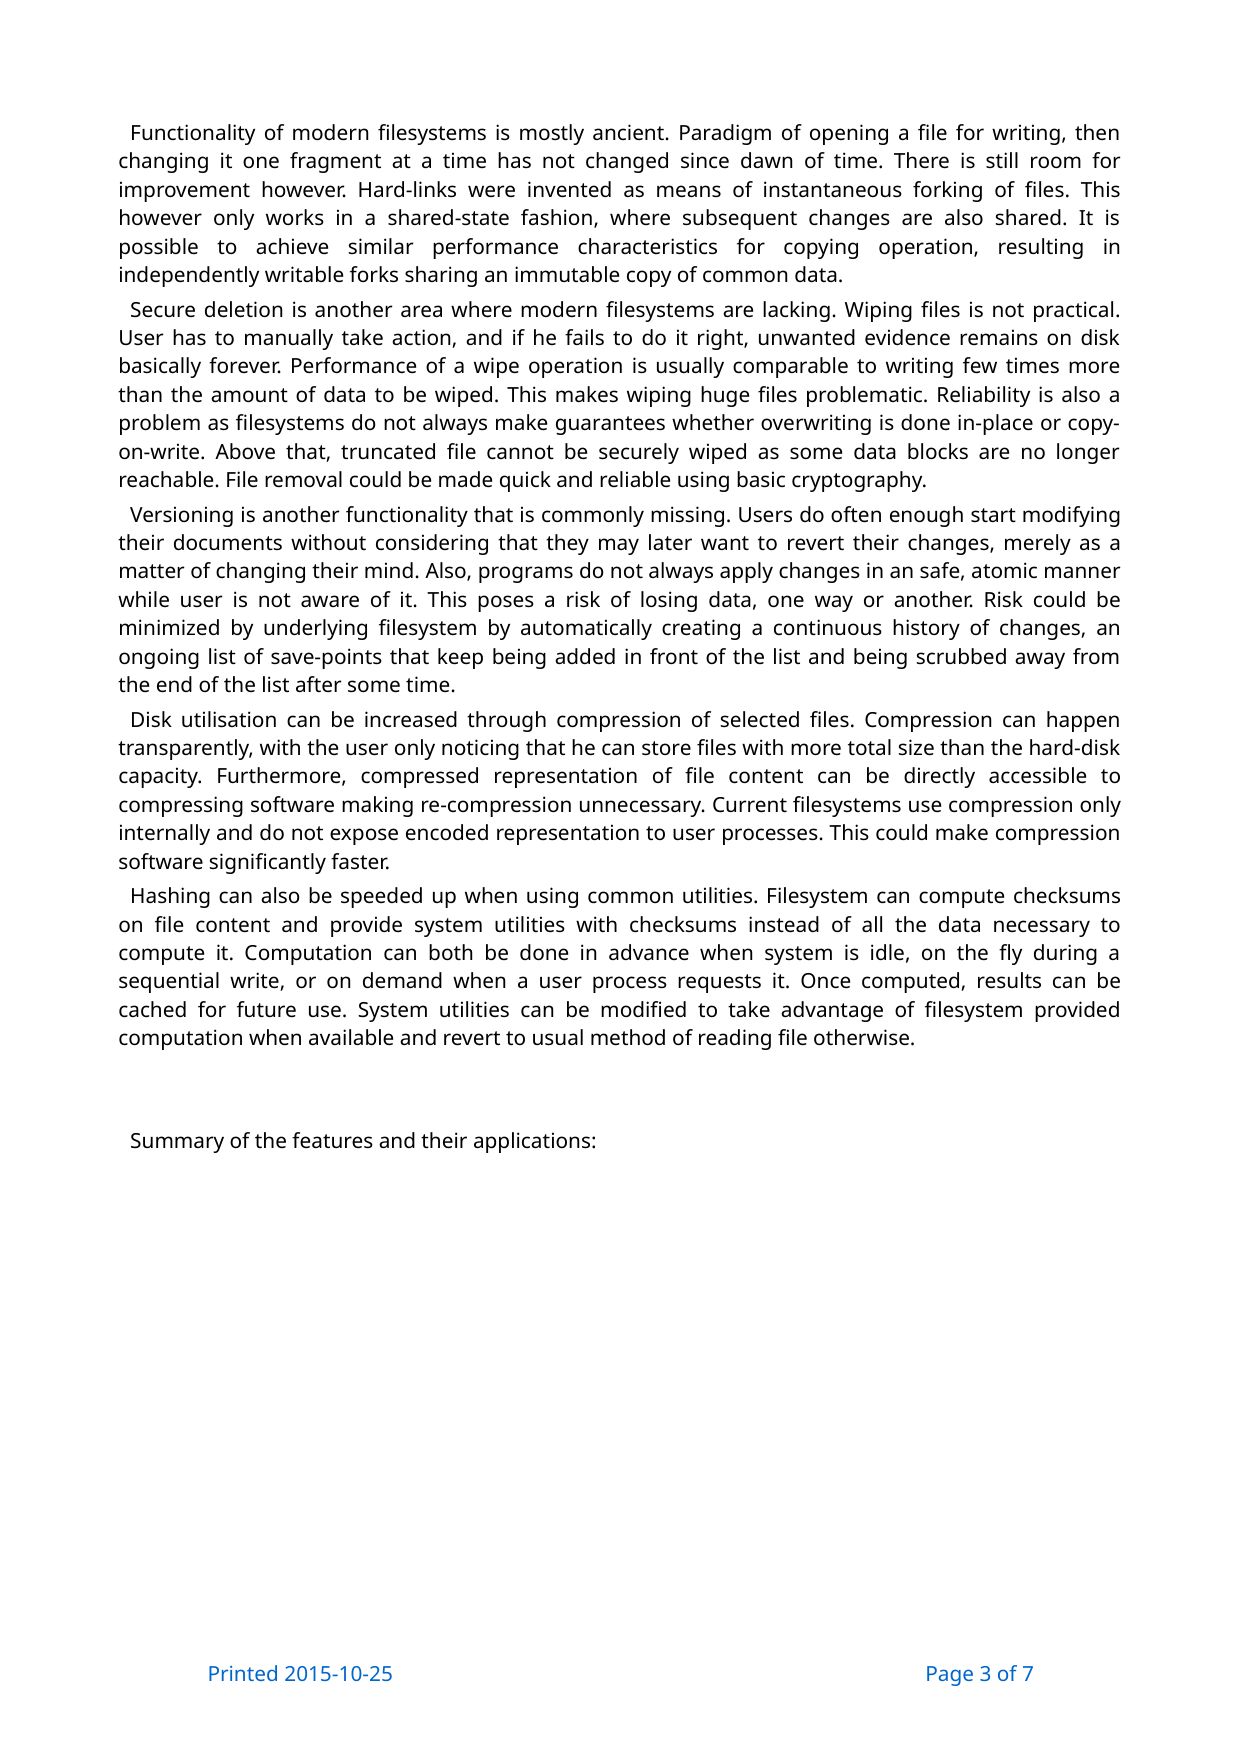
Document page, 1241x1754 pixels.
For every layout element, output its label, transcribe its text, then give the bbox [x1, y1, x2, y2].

text Disk utilisation can be increased through compression of selected files. Compression can happen transparently, with the user only noticing that he can store files with more total size than the hard-disk capacity. Furthermore, compressed representation of file content can be directly accessible to compressing software making re-compression unnecessary. Current filesystems use compression only internally and do not expose encoded representation to user processes. This could make compression software significantly faster. [118, 705, 1122, 875]
text Hashing can also be speeded up when using common utilities. Filesystem can compute checksums on file content and provide system utilities with checksums instead of all the data necessary to compute it. Computation can both be done in advance when system is idle, on the fly during a sequential write, or on demand when a user process requests it. Once computed, results can be cached for future use. System utilities can be modified to take advantage of filesystem provided computation when available and revert to usual method of reading file otherwise. [118, 881, 1122, 1052]
text Summary of the features and their applications: [118, 1127, 1122, 1155]
text Functionality of modern filesystems is mostly ancient. Paradigm of opening a file for writing, then changing it one fragment at a time has not changed since dawn of time. There is still room for improvement however. Hard-links were invented as means of instantaneous forking of files. This however only works in a shared-state fashion, where subsequent changes are also shared. It is possible to achieve similar performance characteristics for copying operation, resulting in independently writable forks sharing an immutable copy of common data. [118, 118, 1122, 289]
text Versioning is another functionality that is commonly missing. Users do often enough start modifying their documents without considering that they may later want to revert their changes, merely as a matter of changing their mind. Also, programs do not always apply changes in an safe, atomic manner while user is not aware of it. This poses a risk of losing data, one way or another. Risk could be minimized by underlying filesystem by automatically creating a continuous history of changes, an ongoing list of save-points that keep being added in front of the list and being scrubbed away from the end of the list after some time. [118, 500, 1122, 699]
text Secure deletion is another area where modern filesystems are lacking. Wiping files is not practical. User has to manually take action, and if he fails to do it right, unwanted evidence remains on disk basically forever. Performance of a wipe operation is usually comparable to writing few times more than the amount of data to be wiped. This makes wiping huge files problematic. Reliability is also a problem as filesystems do not always make guarantees whether overwriting is done in-place or copy-on-write. Above that, truncated file cannot be securely wiped as some data blocks are no longer reachable. File removal could be made quick and reliable using basic cryptography. [118, 295, 1122, 494]
